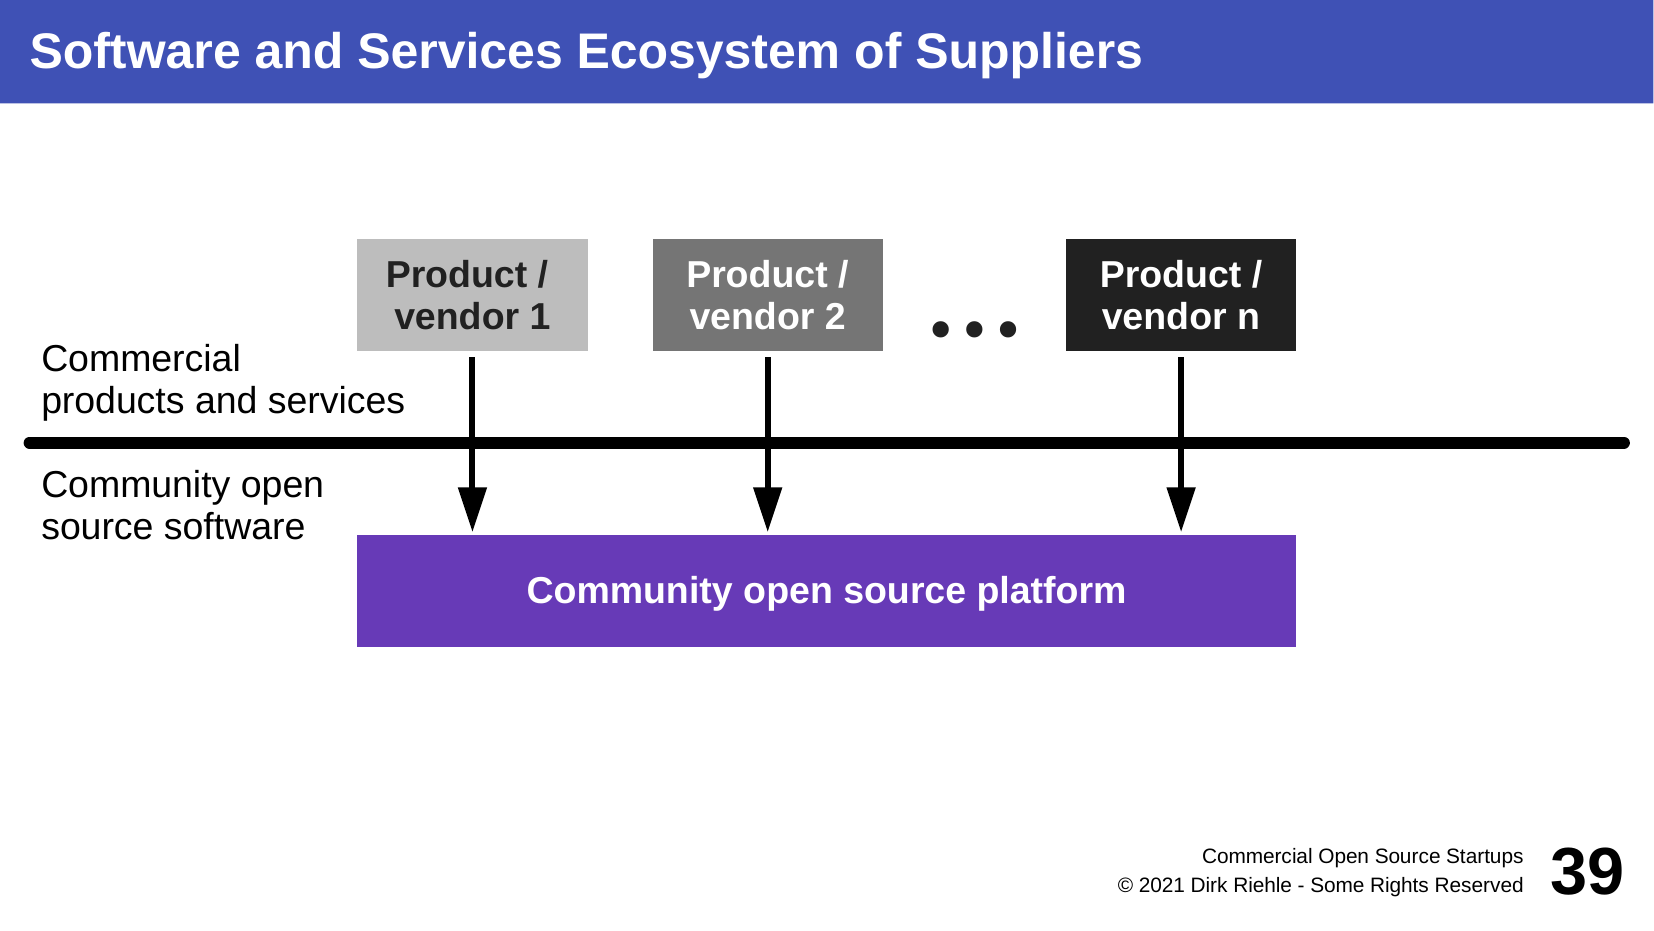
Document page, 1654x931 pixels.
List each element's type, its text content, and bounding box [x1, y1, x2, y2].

text_box Product / vendor 1 [354, 236, 591, 355]
title Software and Services Ecosystem of Suppliers [0, 0, 1654, 104]
text_box Product / vendor n [1062, 236, 1300, 355]
text_box Community open source platform [354, 531, 1300, 650]
text_box … [885, 236, 1063, 370]
text_box Product / vendor 2 [649, 236, 886, 355]
